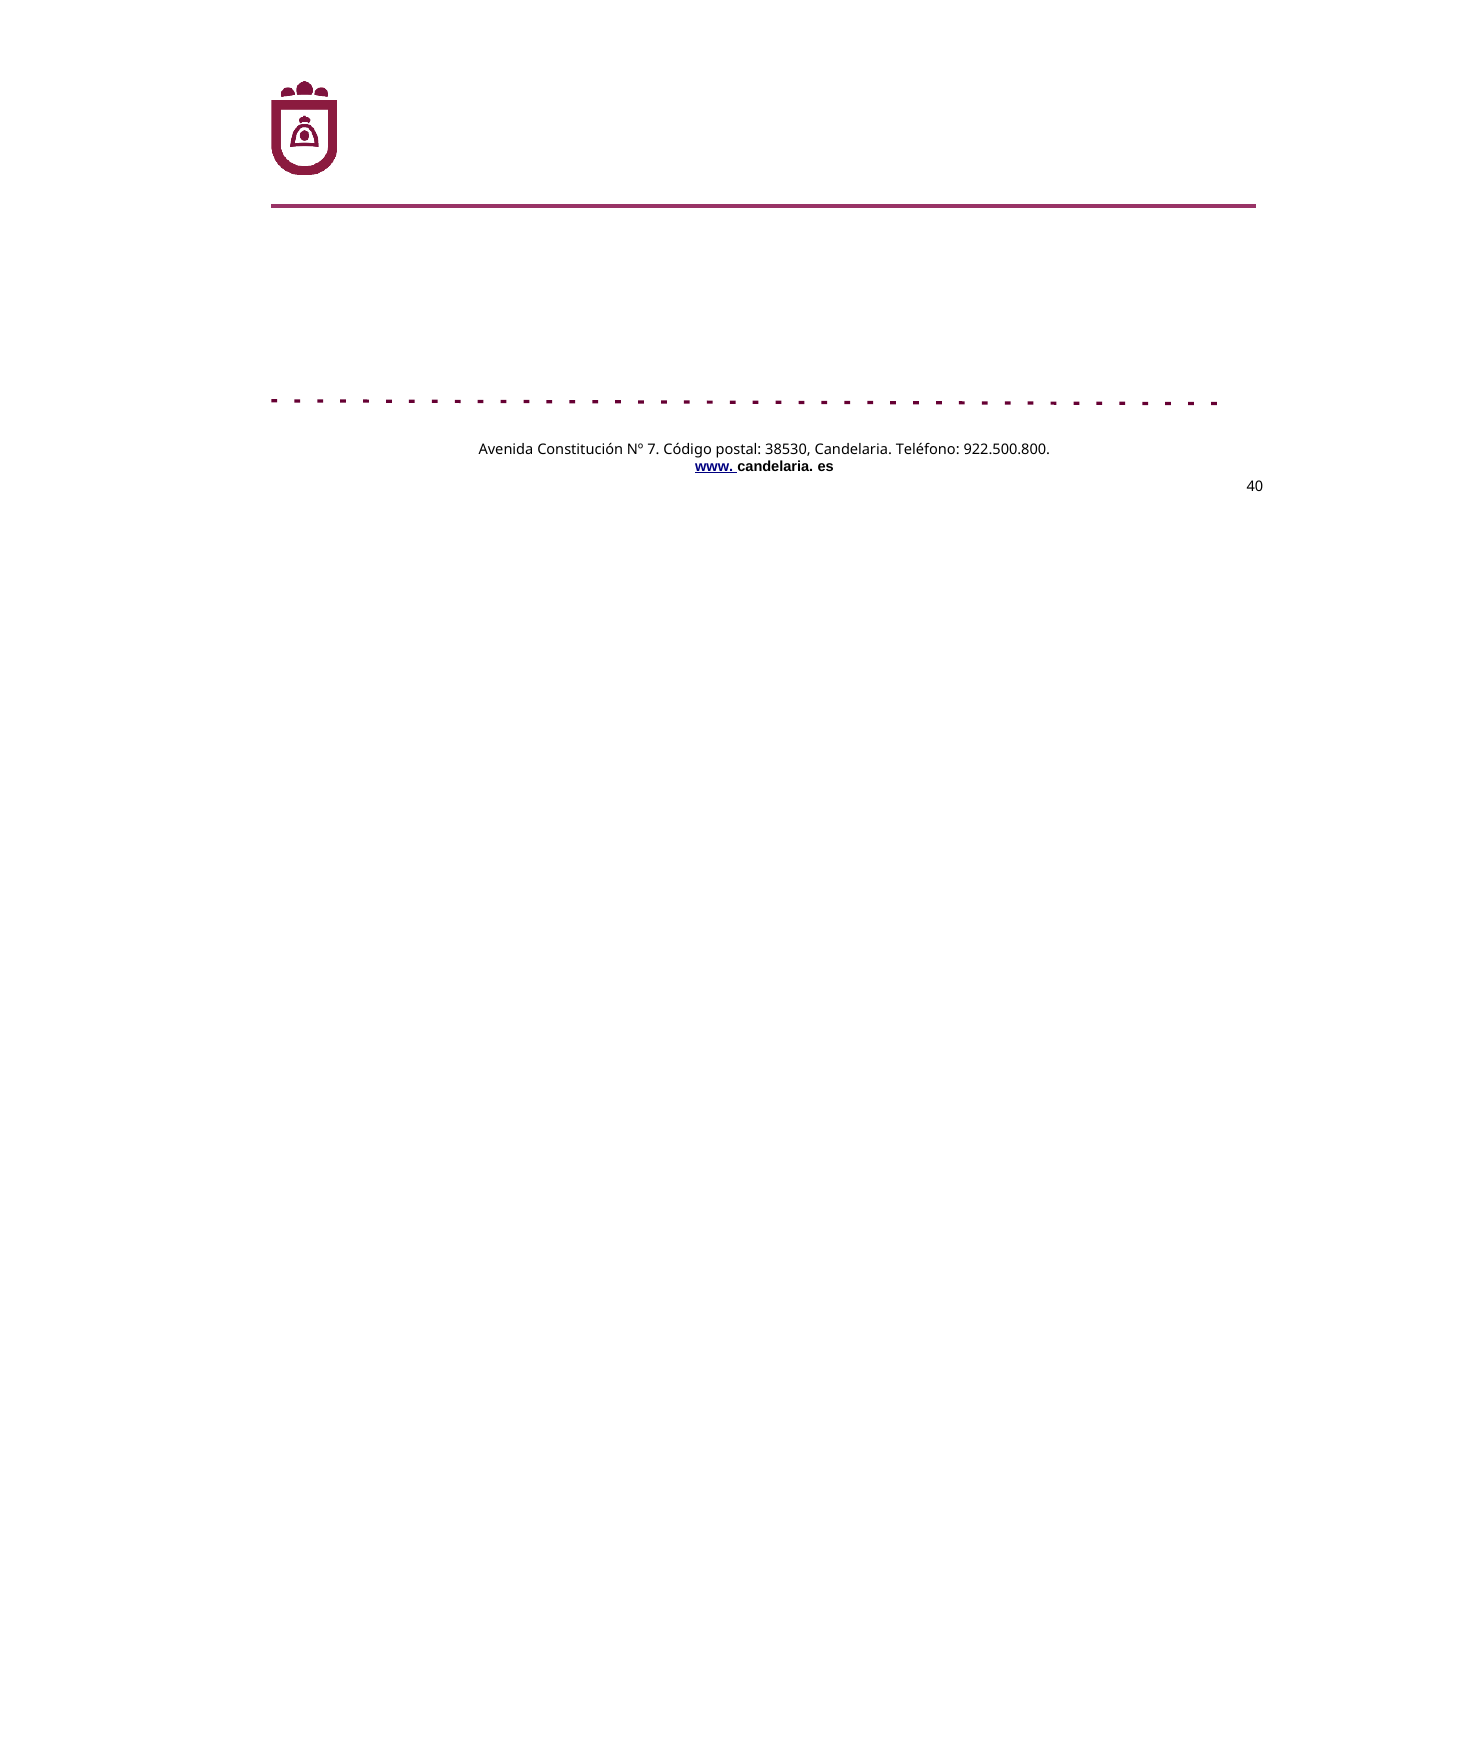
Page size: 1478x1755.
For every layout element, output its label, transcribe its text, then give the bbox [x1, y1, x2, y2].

text www. candelaria. es [147, 458, 1382, 475]
text Avenida Constitución Nº 7. Código postal: 38530, Candelaria. Teléfono: 922.500.800. [147, 442, 1382, 458]
text 40 [37, 476, 1263, 495]
